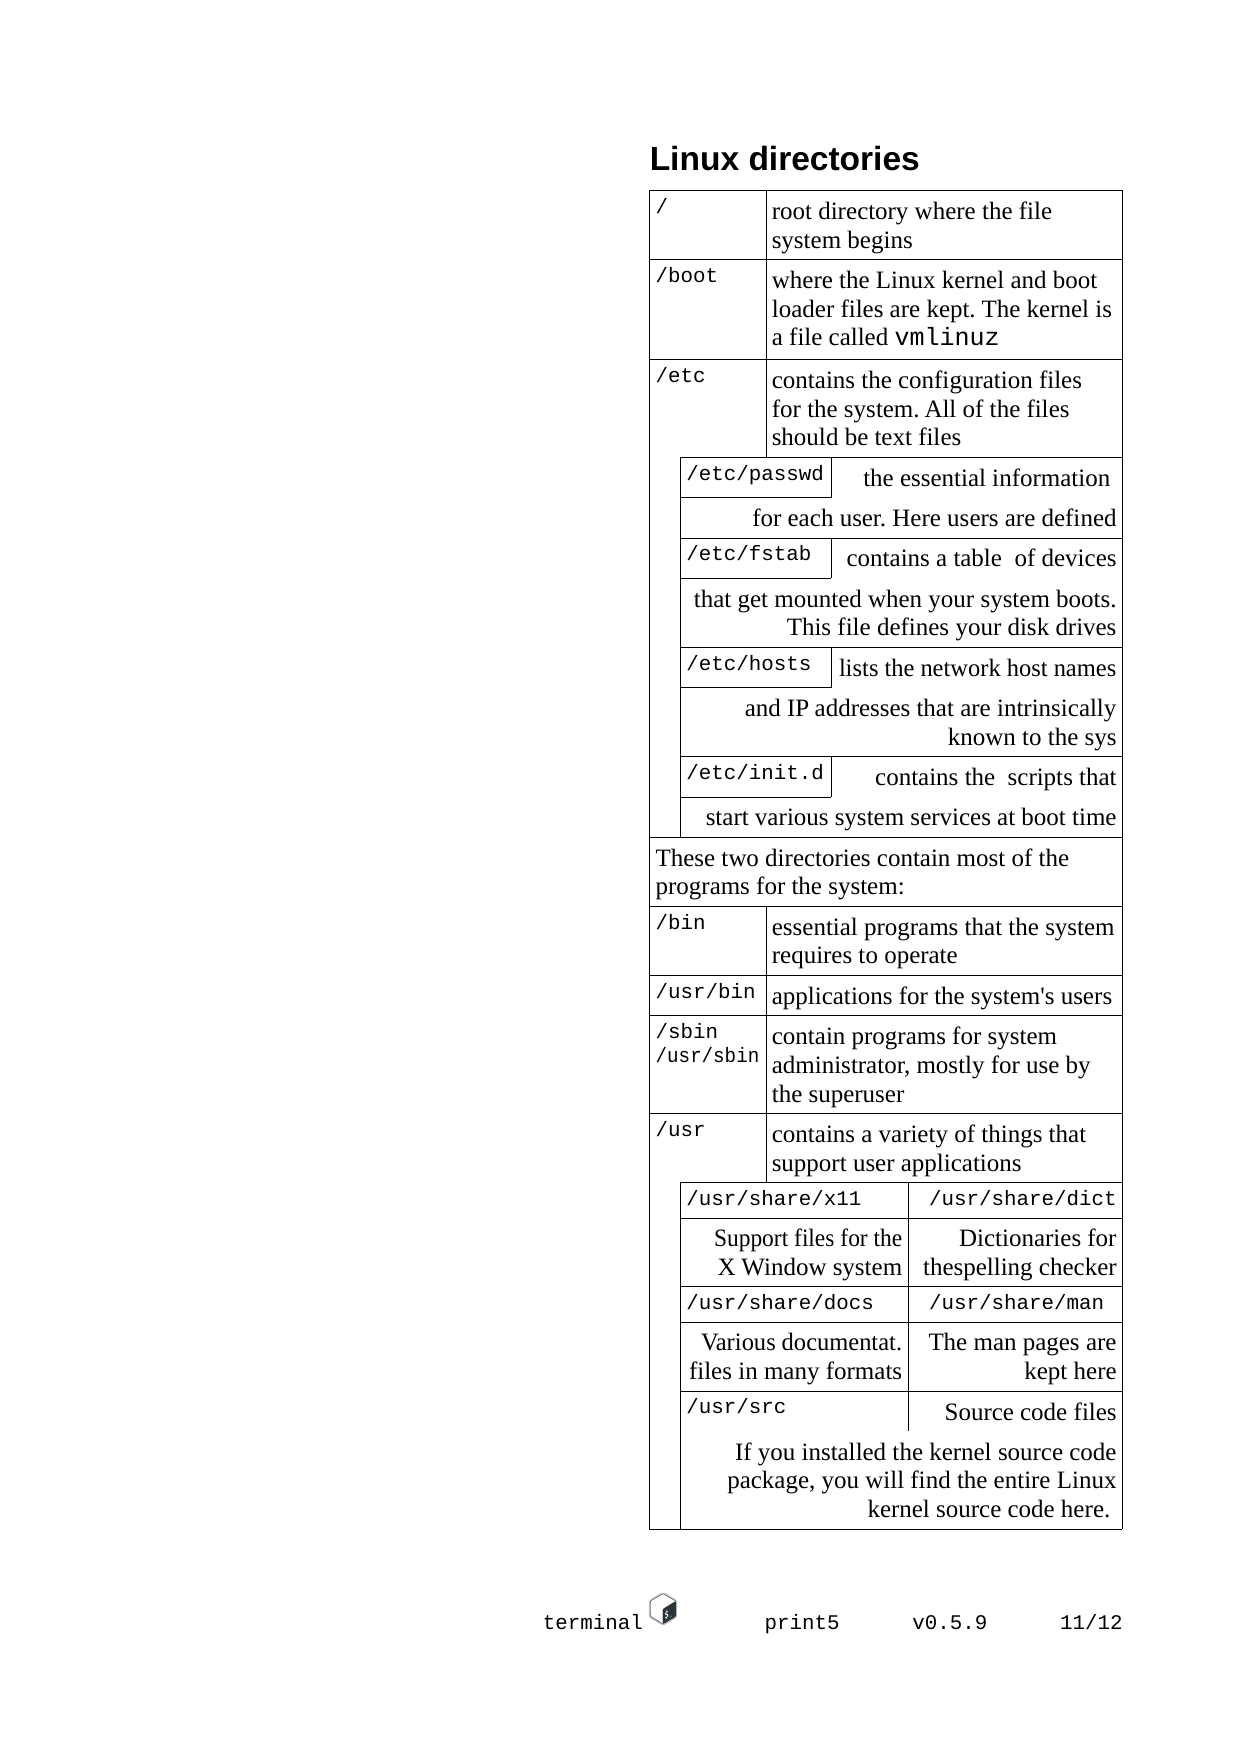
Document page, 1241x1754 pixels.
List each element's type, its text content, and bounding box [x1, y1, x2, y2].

table_cell contains a table of devices [832, 539, 1122, 578]
table_header root directory where the file system begins [767, 191, 1122, 259]
table_cell /usr [650, 1114, 766, 1182]
table_cell the essential information [832, 458, 1122, 497]
table_cell Source code files [909, 1392, 1122, 1431]
table_cell [650, 1182, 680, 1529]
table_cell /usr/share/docs [681, 1287, 908, 1322]
table_cell /usr/share/man [909, 1287, 1122, 1322]
table_cell These two directories contain most of the programs for the system: [650, 838, 1122, 906]
table_cell essential programs that the system requires to operate [767, 907, 1122, 975]
table_cell Dictionaries for thespelling checker [909, 1219, 1122, 1286]
table_cell start various system services at boot time [681, 797, 1122, 837]
table_cell that get mounted when your system boots. This file defines your disk drives [681, 578, 1122, 647]
table_cell contains a variety of things that support user applications [767, 1114, 1122, 1182]
table_cell /usr/share/dict [909, 1183, 1122, 1217]
table_cell contains the configuration files for the system. All of the files should be text files [767, 360, 1122, 457]
table_cell /etc/init.d [681, 757, 831, 797]
subtitle Linux directories [649, 139, 1122, 178]
table_cell /usr/share/x11 [681, 1183, 908, 1217]
table_header / [650, 191, 766, 259]
table_cell /usr/src [681, 1392, 908, 1431]
table_cell /bin [650, 907, 766, 975]
table_cell where the Linux kernel and boot loader files are kept. The kernel is a file called vmlinuz [767, 260, 1122, 359]
table_cell applications for the system's users [767, 976, 1122, 1015]
table_cell /etc/fstab [681, 539, 831, 578]
table_cell contain programs for system administrator, mostly for use by the superuser [767, 1016, 1122, 1113]
picture [642, 1588, 684, 1630]
table_cell The man pages are kept here [909, 1323, 1122, 1391]
table_cell and IP addresses that are intrinsically known to the sys [681, 687, 1122, 756]
table_cell /etc [650, 360, 766, 457]
table_cell contains the scripts that [832, 757, 1122, 797]
table_cell /boot [650, 260, 766, 359]
table_cell Support files for the X Window system [681, 1219, 908, 1286]
table_cell [650, 457, 680, 837]
table_cell If you installed the kernel source code package, you will find the entire Linux kernel source code here. [681, 1431, 1122, 1529]
table_cell for each user. Here users are defined [681, 497, 1122, 537]
table_cell /usr/bin [650, 976, 766, 1015]
table_cell Various documentat. files in many formats [681, 1323, 908, 1391]
table_cell /sbin /usr/sbin [650, 1016, 766, 1113]
table_cell /etc/passwd [681, 458, 831, 497]
table_cell /etc/hosts [681, 648, 831, 687]
table_cell lists the network host names [832, 648, 1122, 687]
